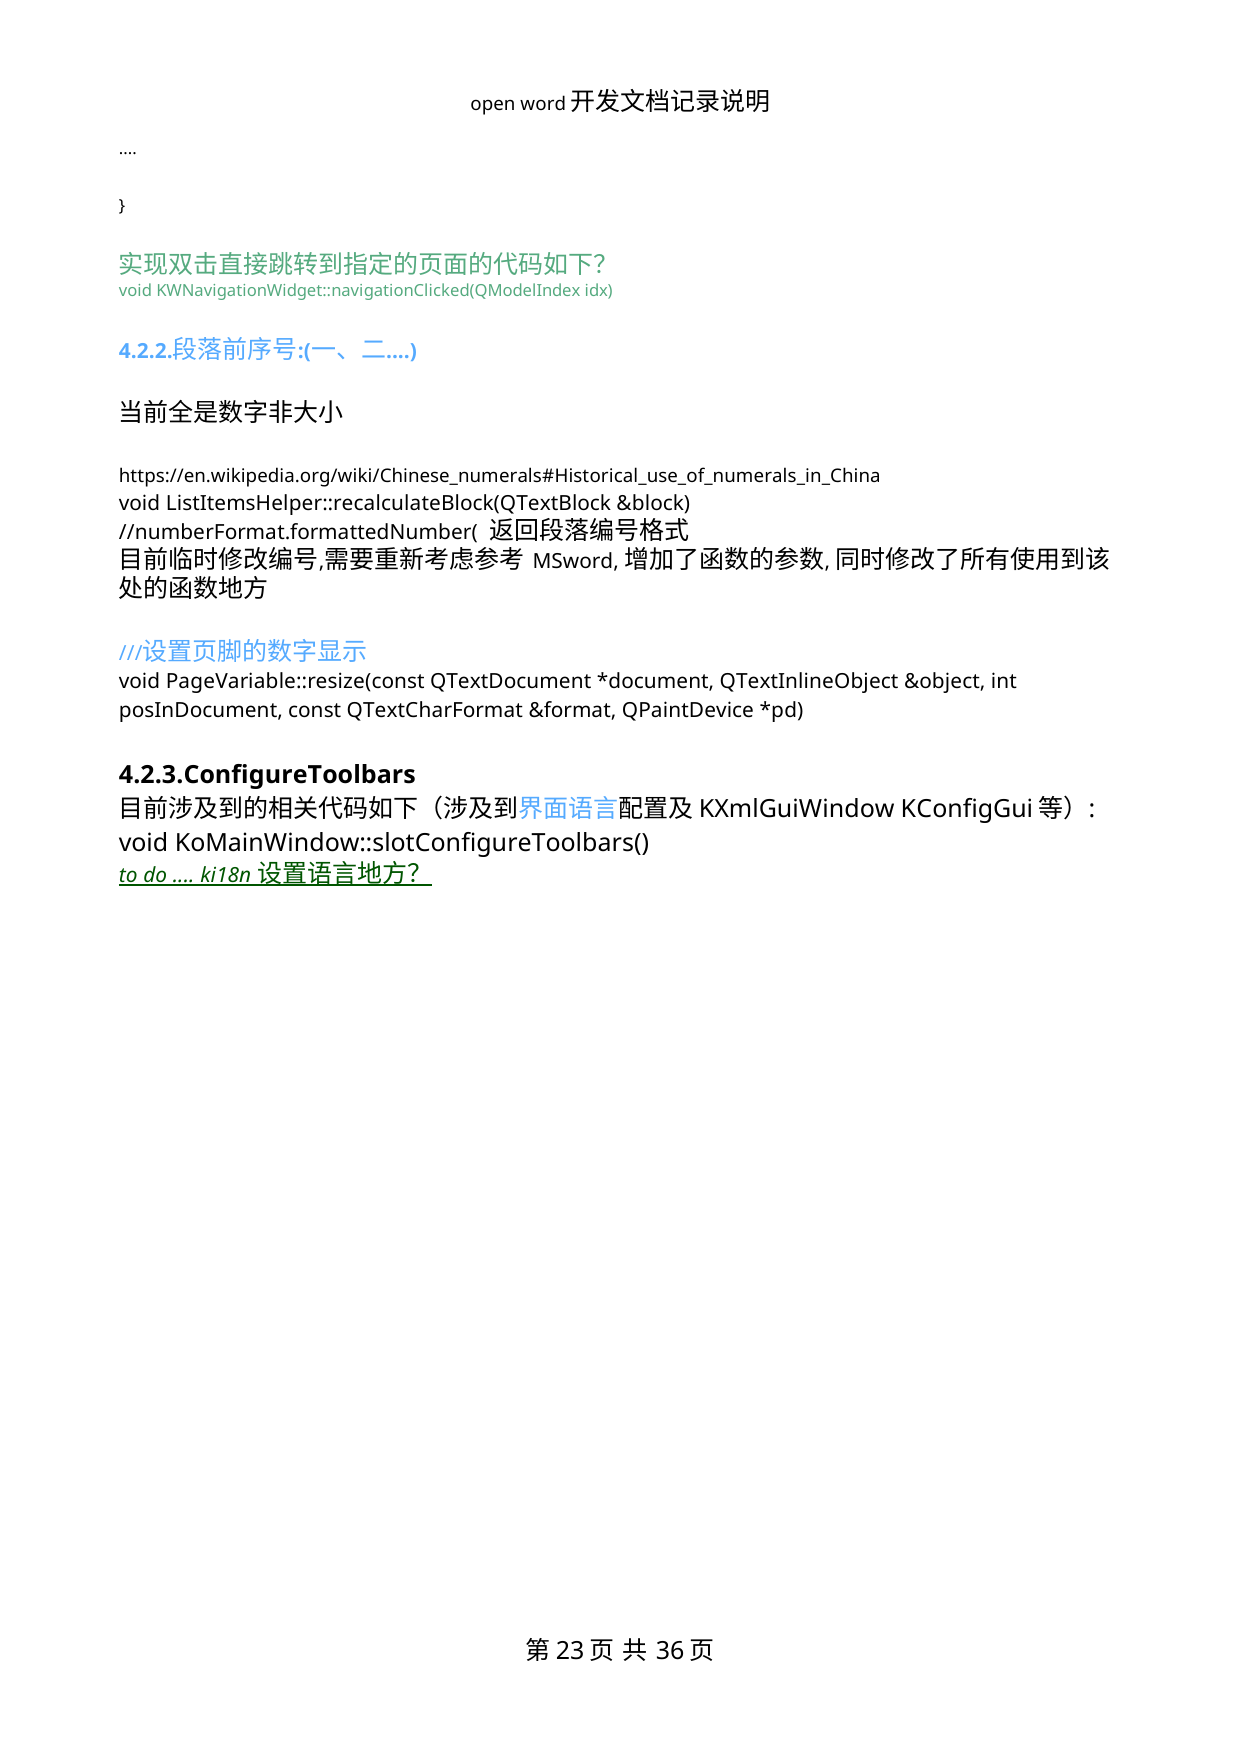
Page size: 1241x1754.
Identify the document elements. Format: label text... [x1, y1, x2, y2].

text } [119, 194, 1121, 216]
text .... [119, 137, 1121, 160]
subtitle 段落前序号:(一、二....) [119, 336, 1121, 364]
text void PageVariable::resize(const QTextDocument *document, QTextInlineObject &object, int posInDocument, const QTextCharFormat &format, QPaintDevice *pd) [119, 666, 1121, 723]
text void KWNavigationWidget::navigationClicked(QModelIndex idx) [119, 279, 1121, 302]
text //numberFormat.formattedNumber( 返回段落编号格式 [119, 516, 1121, 545]
text void ListItemsHelper::recalculateBlock(QTextBlock &block) [119, 487, 1121, 516]
text void KoMainWindow::slotConfigureToolbars() [119, 825, 1121, 859]
text https://en.wikipedia.org/wiki/Chinese_numerals#Historical_use_of_numerals_in_China [119, 461, 1121, 487]
text 目前临时修改编号,需要重新考虑参考 MSword, 增加了函数的参数, 同时修改了所有使用到该处的函数地方 [119, 545, 1121, 603]
text 实现双击直接跳转到指定的页面的代码如下？ [119, 250, 1121, 279]
text ///设置页脚的数字显示 [119, 637, 1121, 666]
subtitle ConfigureToolbars [119, 757, 1121, 791]
text to do .... ki18n 设置语言地方？ [119, 859, 1121, 888]
text 当前全是数字非大小 [119, 398, 1121, 427]
text 目前涉及到的相关代码如下（涉及到界面语言配置及KXmlGuiWindow KConfigGui等）: [119, 791, 1121, 825]
